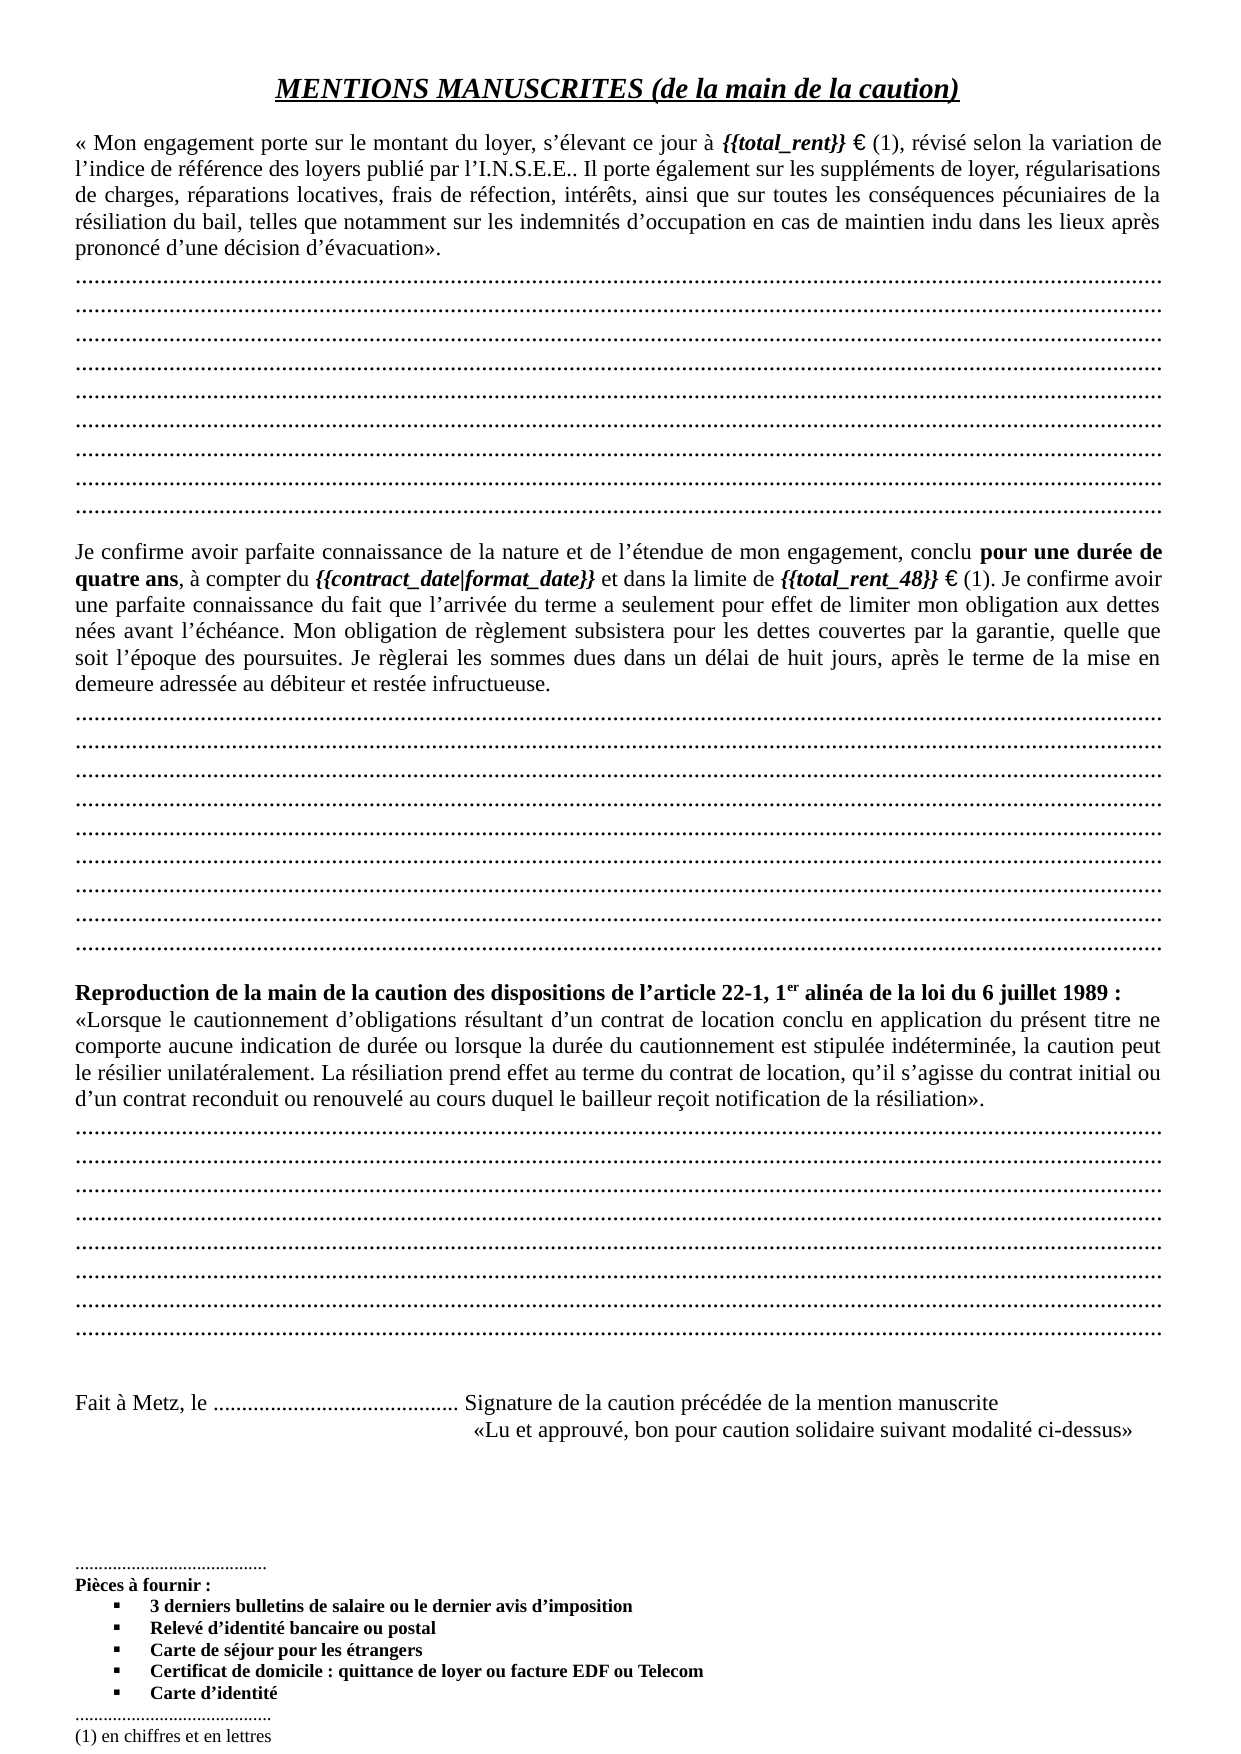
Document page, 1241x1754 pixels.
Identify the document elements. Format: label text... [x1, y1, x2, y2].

list Carte de séjour pour les étrangers [112, 1638, 1162, 1660]
text «Lorsque le cautionnement d’obligations résultant d’un contrat de location conclu en application du présent titre ne comporte aucune indication de durée ou lorsque la durée du cautionnement est stipulée indéterminée, la caution peut le résilier unilatéralement. La résiliation prend effet au terme du contrat de location, qu’il s’agisse du contrat initial ou d’un contrat reconduit ou renouvelé au cours duquel le bailleur reçoit notification de la résiliation». [75, 1006, 1162, 1111]
text ................................................................................................................................................................................................................................................................................................................................................................................................................................................................................................................................................................................................................................................................................................................................................................................................................................................................................................................................................................................................................................................................................................................................................................................................................................................................................................................................................................................................................................................ [75, 1111, 1162, 1341]
text «Lu et approuvé, bon pour caution solidaire suivant modalité ci-dessus» [370, 1416, 1162, 1442]
text Je confirme avoir parfaite connaissance de la nature et de l’étendue de mon engagement, conclu pour une durée de quatre ans, à compter du {{contract_date|format_date}} et dans la limite de {{total_rent_48}} € (1). Je confirme avoir une parfaite connaissance du fait que l’arrivée du terme a seulement pour effet de limiter mon obligation aux dettes nées avant l’échéance. Mon obligation de règlement subsistera pour les dettes couvertes par la garantie, quelle que soit l’époque des poursuites. Je règlerai les sommes dues dans un délai de huit jours, après le terme de la mise en demeure adressée au débiteur et restée infructueuse. [75, 538, 1162, 697]
list Certificat de domicile : quittance de loyer ou facture EDF ou Telecom [112, 1660, 1162, 1682]
text ............................................................................................................................................................................................................................................................................................................................................................ [75, 462, 1162, 519]
list 3 derniers bulletins de salaire ou le dernier avis d’imposition [112, 1595, 1162, 1617]
text .......................................... [75, 1703, 1162, 1725]
text Reproduction de la main de la caution des dispositions de l’article 22-1, 1er alinéa de la loi du 6 juillet 1989 : [75, 979, 1162, 1006]
text « Mon engagement porte sur le montant du loyer, s’élevant ce jour à {{total_rent}} € (1), révisé selon la variation de l’indice de référence des loyers publié par l’I.N.S.E.E.. Il porte également sur les suppléments de loyer, régularisations de charges, réparations locatives, frais de réfection, intérêts, ainsi que sur toutes les conséquences pécuniaires de la résiliation du bail, telles que notamment sur les indemnités d’occupation en cas de maintien indu dans les lieux après prononcé d’une décision d’évacuation». [75, 129, 1162, 261]
list Carte d’identité [112, 1682, 1162, 1703]
text .................................................................................................................................................................................................................................................................................................................................................................................................................................................................................................................................................................................................................................................................................................................................................................................................................................................................................................................................................................................................................................................................................................................................................................................................................................................................. [75, 261, 1162, 462]
text (1) en chiffres et en lettres [75, 1725, 1162, 1746]
text MENTIONS MANUSCRITES (de la main de la caution) [75, 71, 1162, 104]
text Pièces à fournir : [75, 1574, 1162, 1595]
text .............................................................................................................................................................................................................................................................................................................................................................................................................................................................................................................................................................................................................................................................................................................................................................................................................................................................................................................................................................................................................................................................................................................................................................................................................................................................................................................................................................................................................................................................................................................................................................................................................................. [75, 697, 1162, 955]
text ......................................... [75, 1552, 1162, 1574]
text Fait à Metz, le ........................................... Signature de la caution précédée de la mention manuscrite [75, 1389, 1162, 1416]
list Relevé d’identité bancaire ou postal [112, 1617, 1162, 1638]
